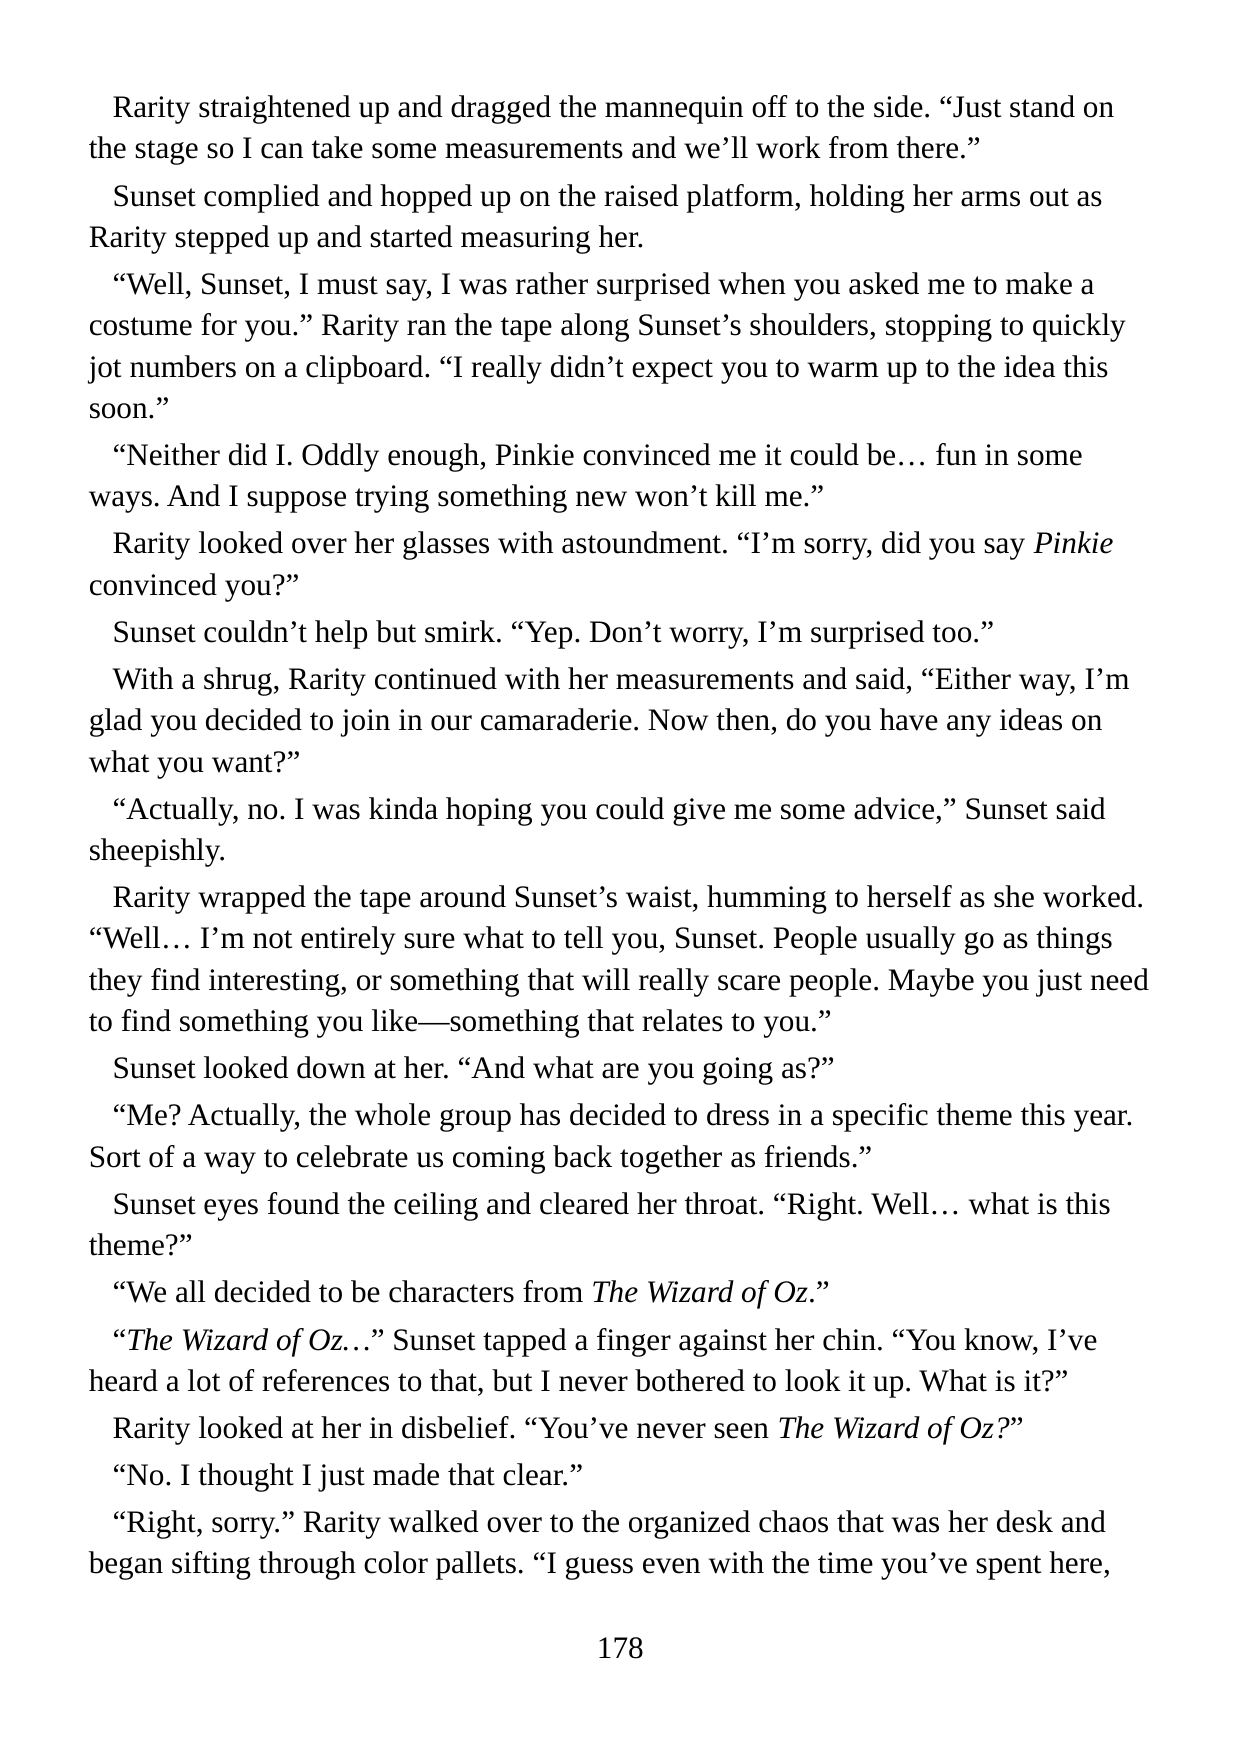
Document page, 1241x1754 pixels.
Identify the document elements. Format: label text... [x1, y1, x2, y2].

text “Right, sorry.” Rarity walked over to the organized chaos that was her desk and began sifting through color pallets. “I guess even with the time you’ve spent here, [88, 1503, 1152, 1581]
text “No. I thought I just made that clear.” [88, 1456, 1152, 1492]
text “The Wizard of Oz…” Sunset tapped a finger against her chin. “You know, I’ve heard a lot of references to that, but I never bothered to look it up. What is it?” [88, 1321, 1152, 1398]
text Rarity looked at her in disbelief. “You’ve never seen The Wizard of Oz?” [88, 1409, 1152, 1445]
text Sunset eyes found the ceiling and cleared her throat. “Right. Well… what is this theme?” [88, 1185, 1152, 1262]
text With a shrug, Rarity continued with her measurements and said, “Either way, I’m glad you decided to join in our camaraderie. Now then, do you have any ideas on what you want?” [88, 660, 1152, 779]
text “Neither did I. Oddly enough, Pinkie convinced me it could be… fun in some ways. And I suppose trying something new won’t kill me.” [88, 436, 1152, 513]
text “Well, Sunset, I must say, I was rather surprised when you asked me to make a costume for you.” Rarity ran the tape along Sunset’s shoulders, stopping to quickly jot numbers on a clipboard. “I really didn’t expect you to warm up to the idea this soon.” [88, 265, 1152, 425]
text Sunset couldn’t help but smirk. “Yep. Don’t worry, I’m surprised too.” [88, 613, 1152, 649]
text “Actually, no. I was kinda hoping you could give me some advice,” Sunset said sheepishly. [88, 790, 1152, 867]
text Rarity wrapped the tape around Sunset’s waist, humming to herself as she worked. “Well… I’m not entirely sure what to tell you, Sunset. People usually go as things they find interesting, or something that will really scare people. Maybe you just need to find something you like—something that relates to you.” [88, 878, 1152, 1038]
text “Me? Actually, the whole group has decided to dress in a specific theme this year. Sort of a way to celebrate us coming back together as friends.” [88, 1097, 1152, 1174]
text Rarity straightened up and dragged the mannequin off to the side. “Just stand on the stage so I can take some measurements and we’ll work from there.” [88, 88, 1152, 166]
text “We all decided to be characters from The Wizard of Oz.” [88, 1273, 1152, 1309]
text Rarity looked over her glasses with astoundment. “I’m sorry, did you say Pinkie convinced you?” [88, 525, 1152, 602]
text Sunset looked down at her. “And what are you going as?” [88, 1049, 1152, 1085]
text Sunset complied and hopped up on the raised platform, holding her arms out as Rarity stepped up and started measuring her. [88, 177, 1152, 254]
